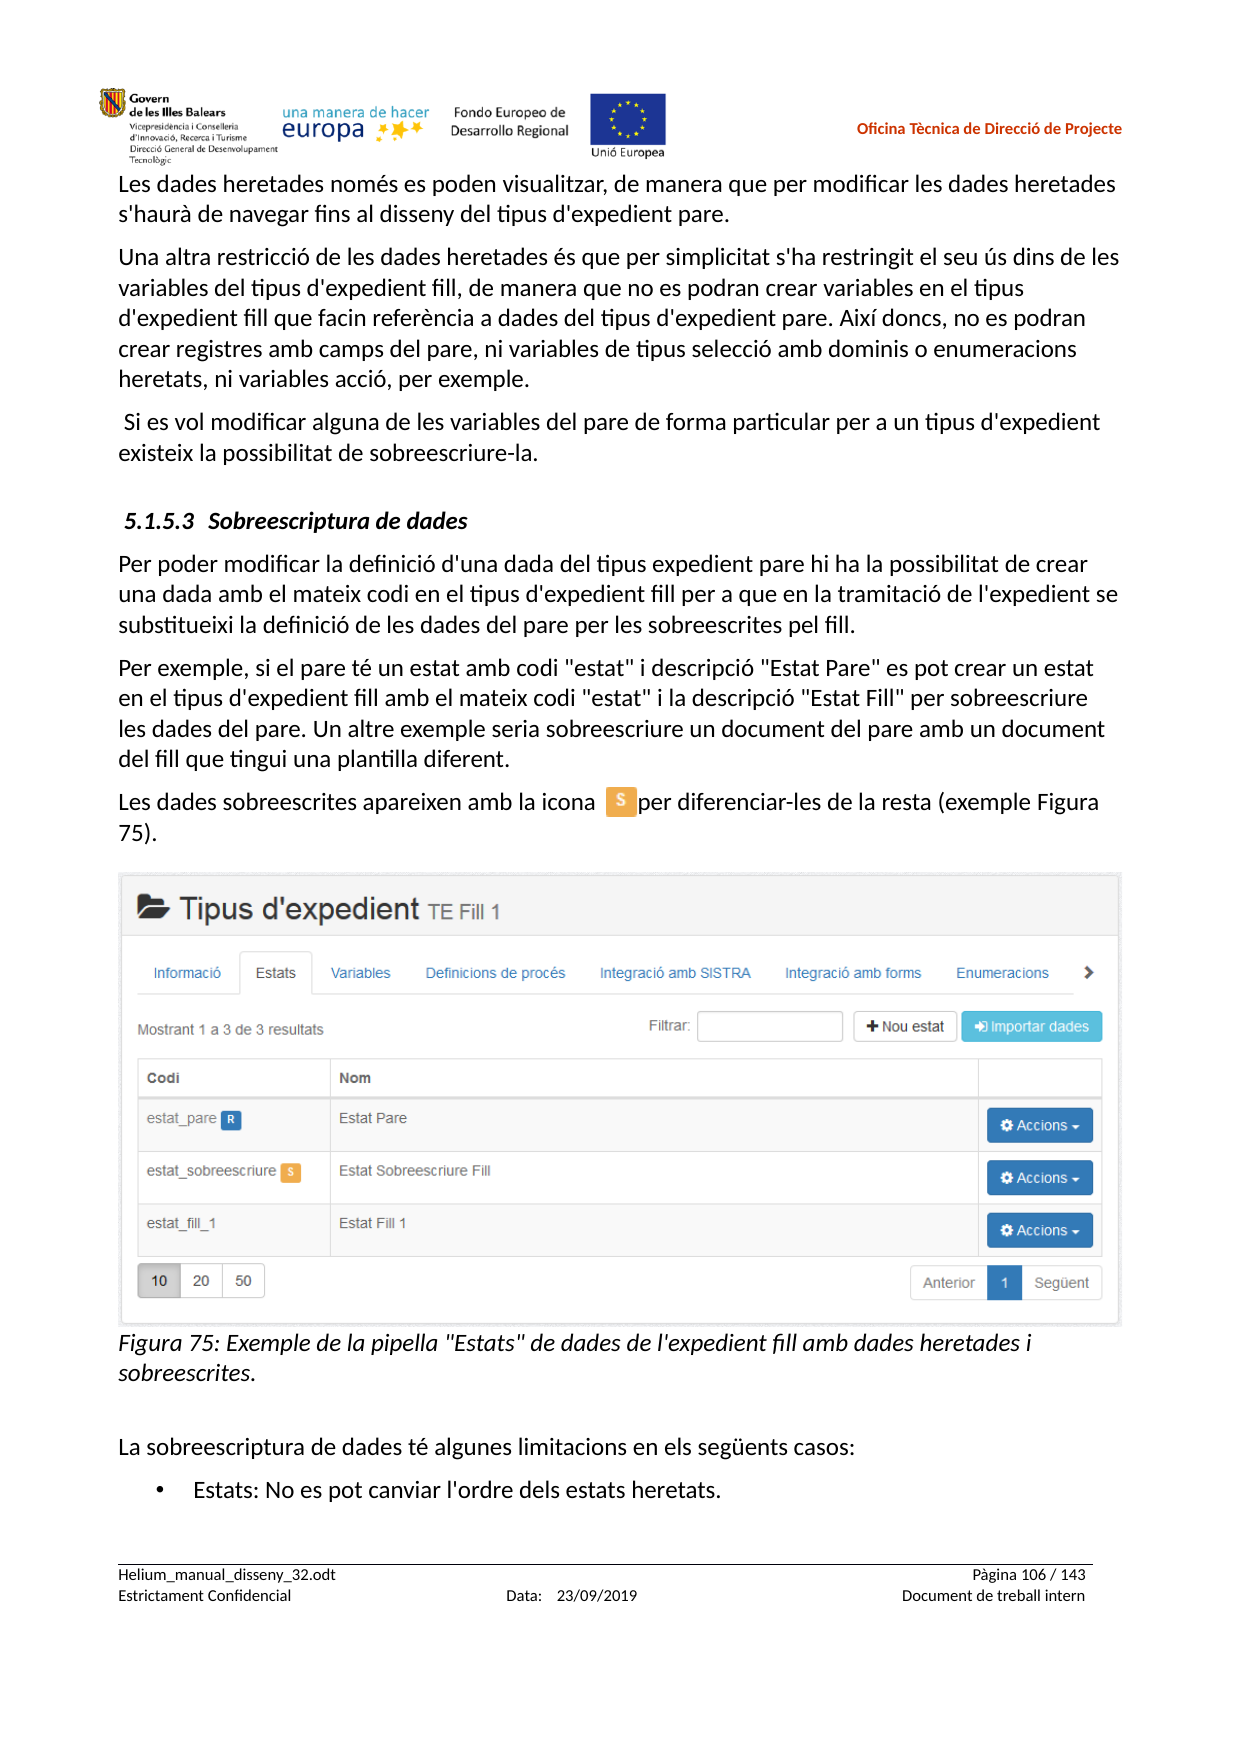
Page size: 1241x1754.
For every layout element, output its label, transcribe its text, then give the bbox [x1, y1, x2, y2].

list Estats: No es pot canviar l'ordre dels estats heretats. [156, 1474, 1122, 1504]
text Si es vol modificar alguna de les variables del pare de forma particular per a un tipus d'expedient existeix la possibilitat de sobreescriure-la. [118, 407, 1122, 468]
text Les dades sobreescrites apareixen amb la icona per diferenciar-les de la resta (exemple Figura 75). [118, 787, 1122, 848]
picture [606, 787, 638, 817]
picture [99, 87, 668, 166]
subtitle Sobreescriptura de dades [118, 505, 1122, 535]
text Per poder modificar la definició d'una dada del tipus expedient pare hi ha la possibilitat de crear una dada amb el mateix codi en el tipus d'expedient fill per a que en la tramitació de l'expedient se substitueixi la definició de les dades del pare per les sobreescrites pel fill. [118, 548, 1122, 639]
text Les dades heretades només es poden visualitzar, de manera que per modificar les dades heretades s'haurà de navegar fins al disseny del tipus d'expedient pare. [118, 168, 1122, 229]
text Per exemple, si el pare té un estat amb codi "estat" i descripció "Estat Pare" es pot crear un estat en el tipus d'expedient fill amb el mateix codi "estat" i la descripció "Estat Fill" per sobreescriure les dades del pare. Un altre exemple seria sobreescriure un document del pare amb un document del fill que tingui una plantilla diferent. [118, 652, 1122, 774]
picture [118, 872, 1123, 1327]
text Figura 75: Exemple de la pipella "Estats" de dades de l'expedient fill amb dades heretades i sobreescrites. [118, 1327, 1122, 1388]
text Una altra restricció de les dades heretades és que per simplicitat s'ha restringit el seu ús dins de les variables del tipus d'expedient fill, de manera que no es podran crear variables en el tipus d'expedient fill que facin referència a dades del tipus d'expedient pare. Així doncs, no es podran crear registres amb camps del pare, ni variables de tipus selecció amb dominis o enumeracions heretats, ni variables acció, per exemple. [118, 241, 1122, 394]
text La sobreescriptura de dades té algunes limitacions en els següents casos: [118, 1431, 1122, 1461]
